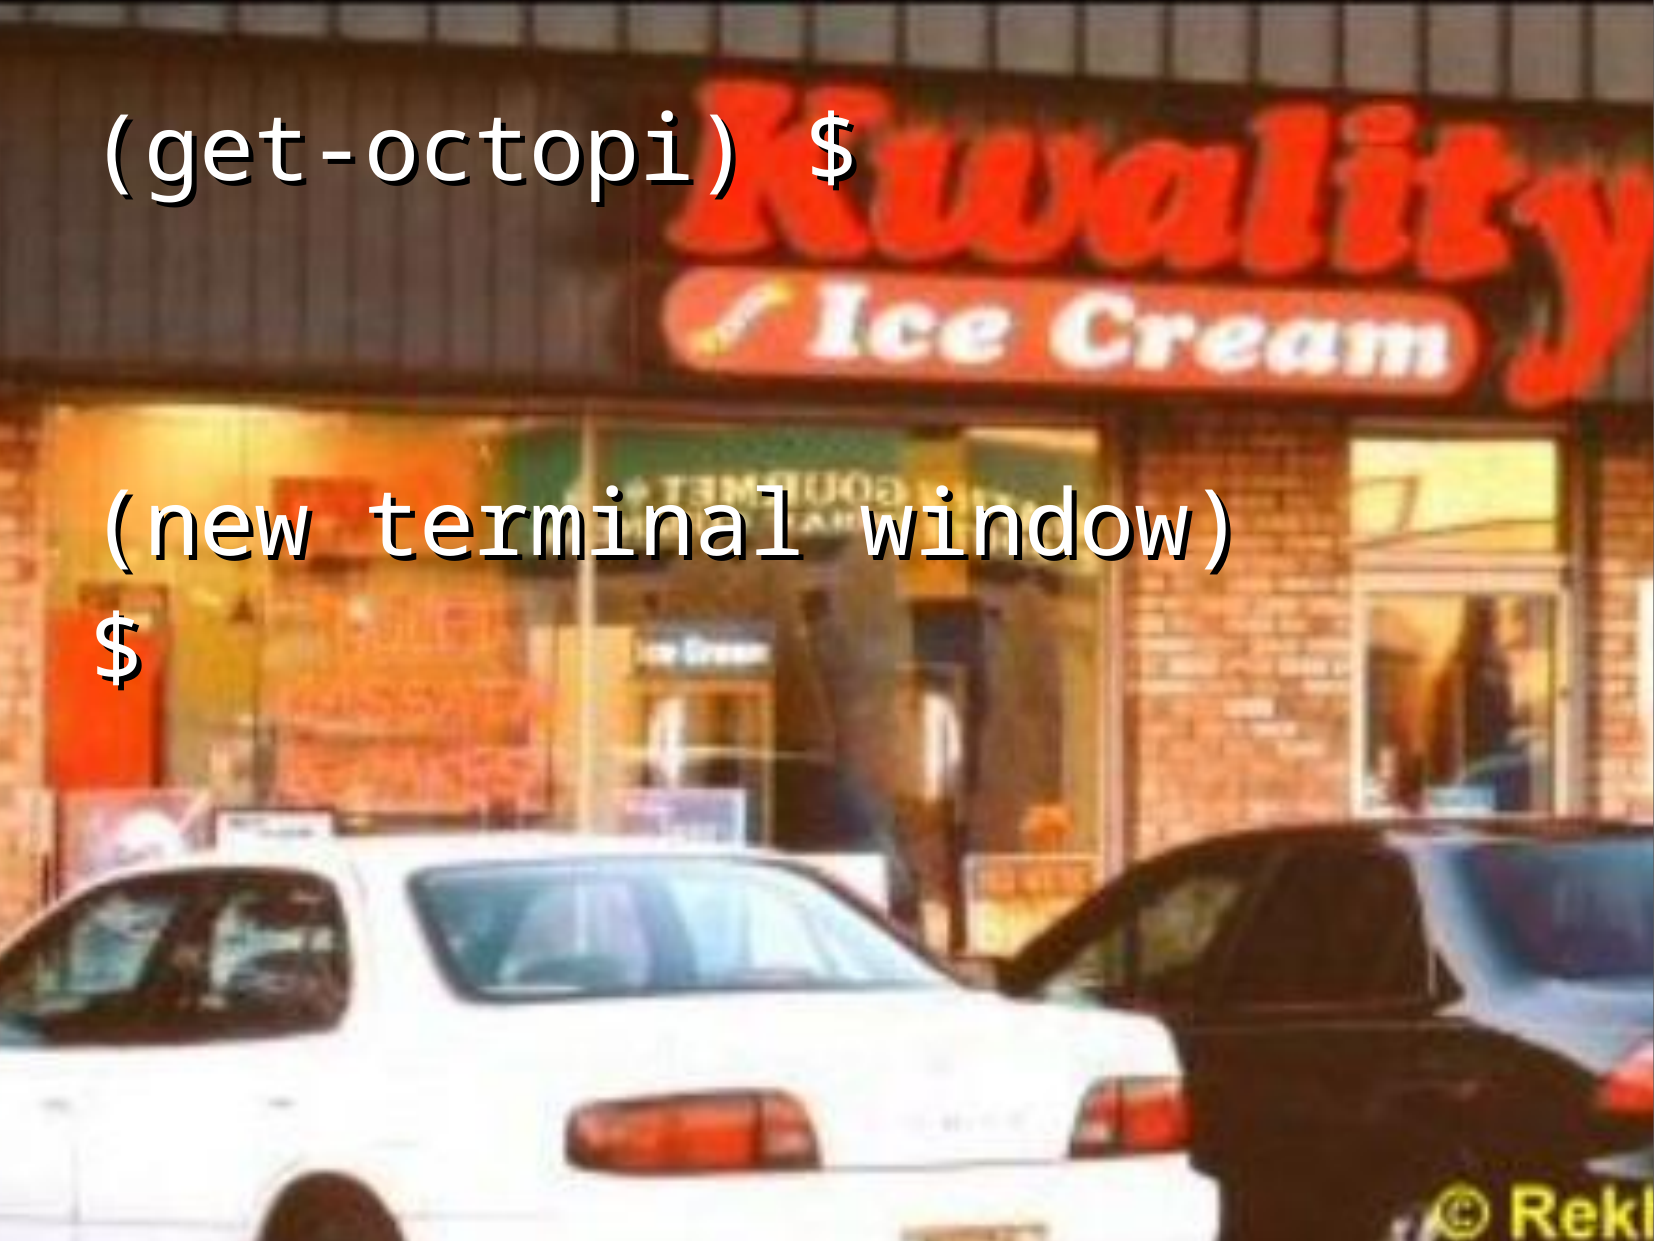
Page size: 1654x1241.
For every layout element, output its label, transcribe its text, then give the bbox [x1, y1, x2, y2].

picture [0, 0, 1654, 1241]
text_box (get-octopi) $ (new terminal window) $ [75, 75, 1651, 1241]
